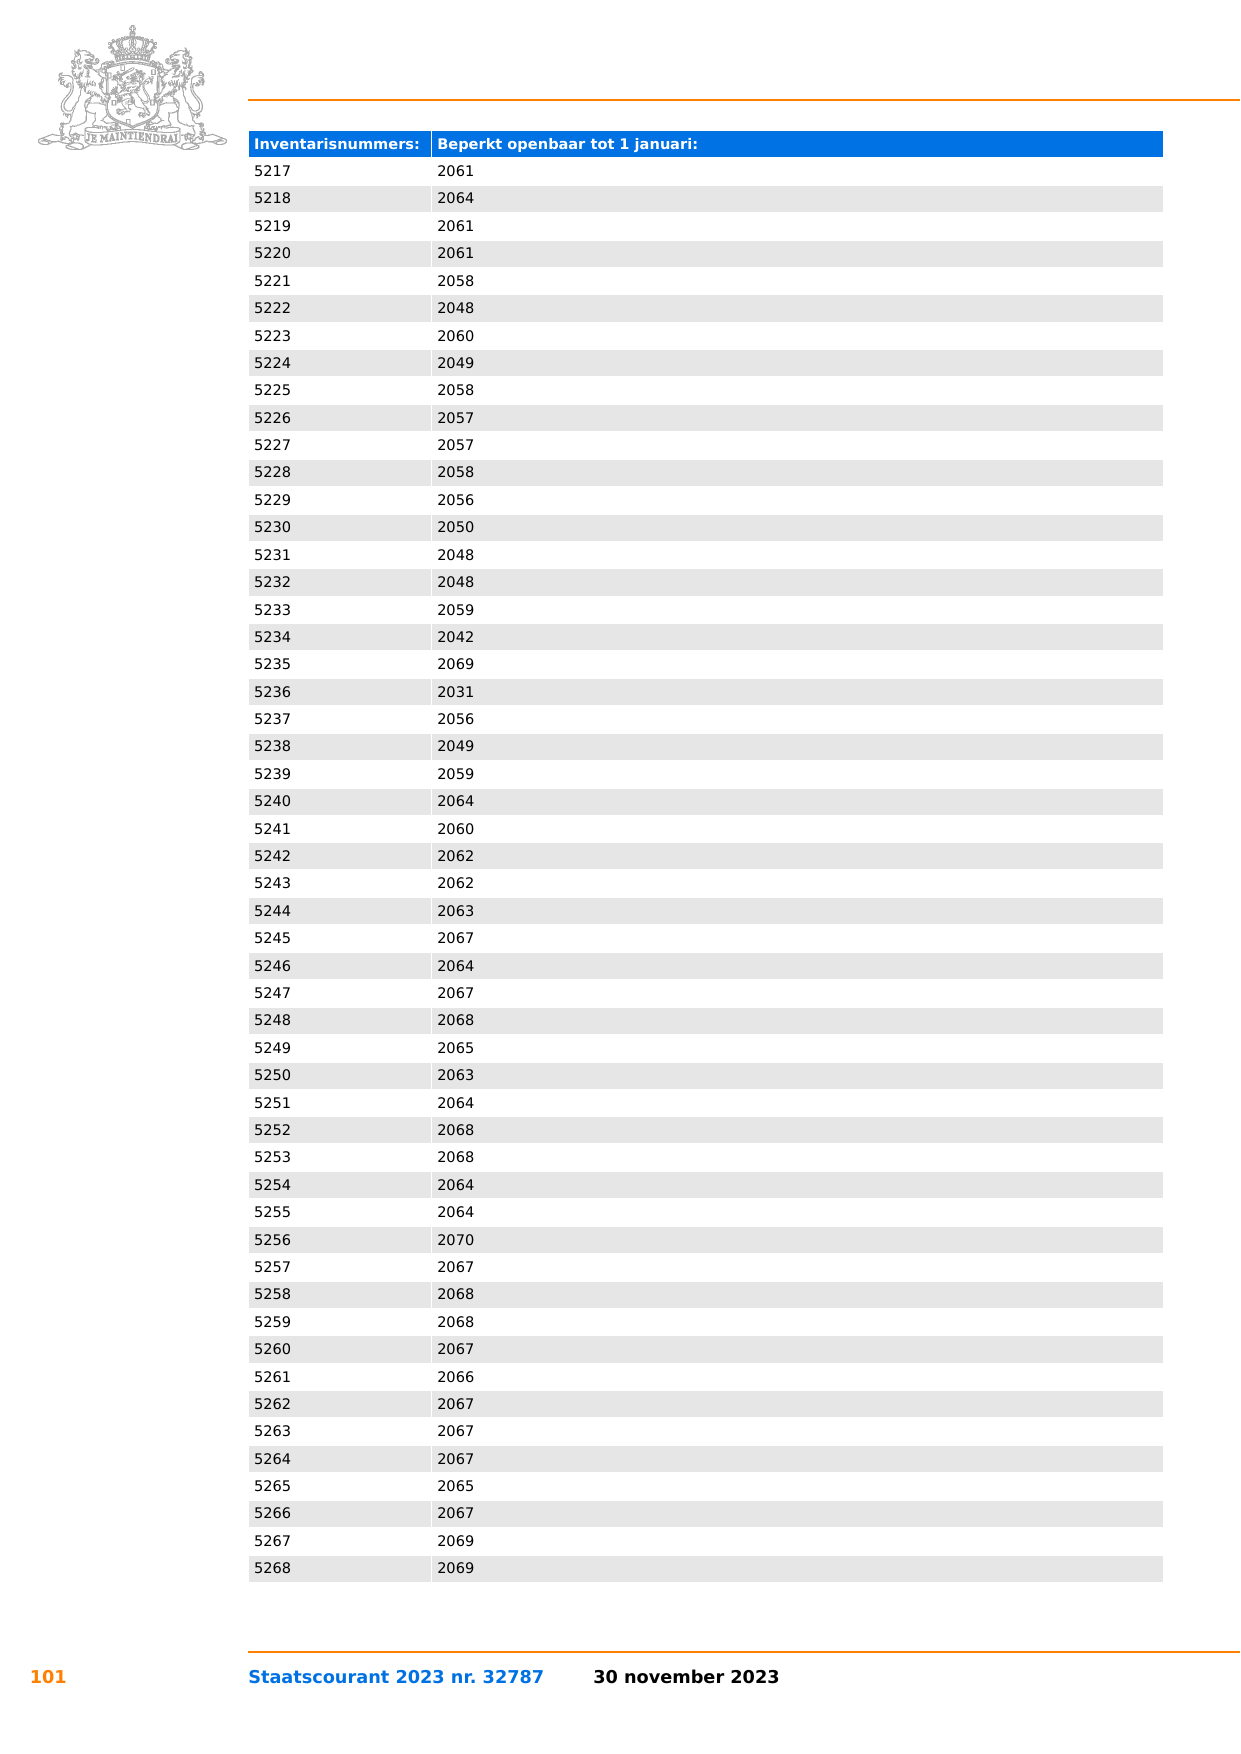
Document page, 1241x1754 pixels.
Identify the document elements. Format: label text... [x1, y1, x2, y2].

table_cell 5223 [249, 323, 431, 349]
table_cell 5228 [249, 460, 431, 486]
table_cell 5262 [249, 1391, 431, 1417]
table_cell 2048 [432, 295, 1163, 322]
table_cell 2063 [432, 1063, 1163, 1089]
table_cell 5219 [249, 213, 431, 239]
table_cell 5250 [249, 1063, 431, 1089]
table_cell 5249 [249, 1035, 431, 1061]
table_cell 2064 [432, 789, 1163, 815]
table_cell 2049 [432, 350, 1163, 376]
table_cell 2066 [432, 1364, 1163, 1390]
table_header Inventarisnummers: [249, 131, 431, 157]
table_cell 5242 [249, 843, 431, 869]
table_cell 2064 [432, 1199, 1163, 1226]
table_cell 2064 [432, 1172, 1163, 1198]
table_cell 2061 [432, 241, 1163, 267]
table_cell 2057 [432, 405, 1163, 431]
table_cell 5231 [249, 542, 431, 568]
table_cell 2069 [432, 651, 1163, 678]
table_cell 5243 [249, 871, 431, 897]
table_cell 2067 [432, 925, 1163, 952]
table_cell 5245 [249, 925, 431, 952]
table_cell 5253 [249, 1145, 431, 1171]
table_cell 5258 [249, 1282, 431, 1308]
table_cell 5261 [249, 1364, 431, 1390]
table_cell 2062 [432, 871, 1163, 897]
table_cell 5229 [249, 487, 431, 513]
table_cell 5240 [249, 789, 431, 815]
table_cell 5268 [249, 1556, 431, 1582]
table_cell 2064 [432, 1090, 1163, 1116]
table_cell 5234 [249, 624, 431, 650]
table_cell 2061 [432, 158, 1163, 185]
table_cell 5246 [249, 953, 431, 979]
table_cell 2059 [432, 597, 1163, 623]
table_cell 2065 [432, 1035, 1163, 1061]
table_cell 5230 [249, 515, 431, 541]
table_cell 2056 [432, 487, 1163, 513]
table_cell 2069 [432, 1556, 1163, 1582]
table_cell 2067 [432, 1254, 1163, 1281]
table_cell 2068 [432, 1309, 1163, 1335]
table_cell 5236 [249, 679, 431, 705]
table_cell 5247 [249, 980, 431, 1007]
table_cell 5255 [249, 1199, 431, 1226]
table_cell 2067 [432, 1391, 1163, 1417]
table_cell 2060 [432, 323, 1163, 349]
table_cell 2064 [432, 953, 1163, 979]
table_cell 5251 [249, 1090, 431, 1116]
table_cell 5248 [249, 1008, 431, 1034]
table_cell 5235 [249, 651, 431, 678]
table_cell 5254 [249, 1172, 431, 1198]
table_cell 2048 [432, 569, 1163, 596]
table_cell 5265 [249, 1473, 431, 1500]
table_cell 5220 [249, 241, 431, 267]
table_cell 5233 [249, 597, 431, 623]
table_cell 2059 [432, 761, 1163, 787]
table_cell 2068 [432, 1282, 1163, 1308]
table_cell 5260 [249, 1336, 431, 1363]
table_cell 5237 [249, 706, 431, 733]
table_cell 5238 [249, 734, 431, 760]
table_cell 2068 [432, 1117, 1163, 1143]
table_cell 5259 [249, 1309, 431, 1335]
table_cell 5263 [249, 1419, 431, 1445]
table_cell 5222 [249, 295, 431, 322]
table_cell 2050 [432, 515, 1163, 541]
table_cell 5244 [249, 898, 431, 924]
table_cell 5226 [249, 405, 431, 431]
table_cell 5241 [249, 816, 431, 842]
table_cell 2067 [432, 980, 1163, 1007]
table_cell 5257 [249, 1254, 431, 1281]
table_cell 2048 [432, 542, 1163, 568]
table_cell 5224 [249, 350, 431, 376]
table_cell 2057 [432, 432, 1163, 459]
table_cell 2031 [432, 679, 1163, 705]
table_cell 5264 [249, 1446, 431, 1472]
table_cell 5267 [249, 1528, 431, 1554]
table_cell 5252 [249, 1117, 431, 1143]
table_cell 5225 [249, 378, 431, 404]
table_cell 5232 [249, 569, 431, 596]
table_cell 2070 [432, 1227, 1163, 1253]
table_cell 2060 [432, 816, 1163, 842]
table_cell 2067 [432, 1501, 1163, 1527]
table_cell 5218 [249, 186, 431, 212]
table_cell 2061 [432, 213, 1163, 239]
table_cell 2065 [432, 1473, 1163, 1500]
table_cell 5256 [249, 1227, 431, 1253]
table_cell 2067 [432, 1419, 1163, 1445]
table_cell 2067 [432, 1446, 1163, 1472]
table_cell 5221 [249, 268, 431, 294]
table_cell 2062 [432, 843, 1163, 869]
table_cell 2042 [432, 624, 1163, 650]
table_cell 2069 [432, 1528, 1163, 1554]
table_cell 5227 [249, 432, 431, 459]
table_header Beperkt openbaar tot 1 januari: [432, 131, 1163, 157]
table_cell 2068 [432, 1145, 1163, 1171]
table_cell 2058 [432, 378, 1163, 404]
table_cell 2068 [432, 1008, 1163, 1034]
table_cell 2056 [432, 706, 1163, 733]
table_cell 2049 [432, 734, 1163, 760]
table_cell 5239 [249, 761, 431, 787]
table_cell 2058 [432, 268, 1163, 294]
table_cell 2067 [432, 1336, 1163, 1363]
table_cell 2064 [432, 186, 1163, 212]
table_cell 2058 [432, 460, 1163, 486]
table_cell 5217 [249, 158, 431, 185]
picture [38, 25, 227, 150]
table_cell 2063 [432, 898, 1163, 924]
table_cell 5266 [249, 1501, 431, 1527]
